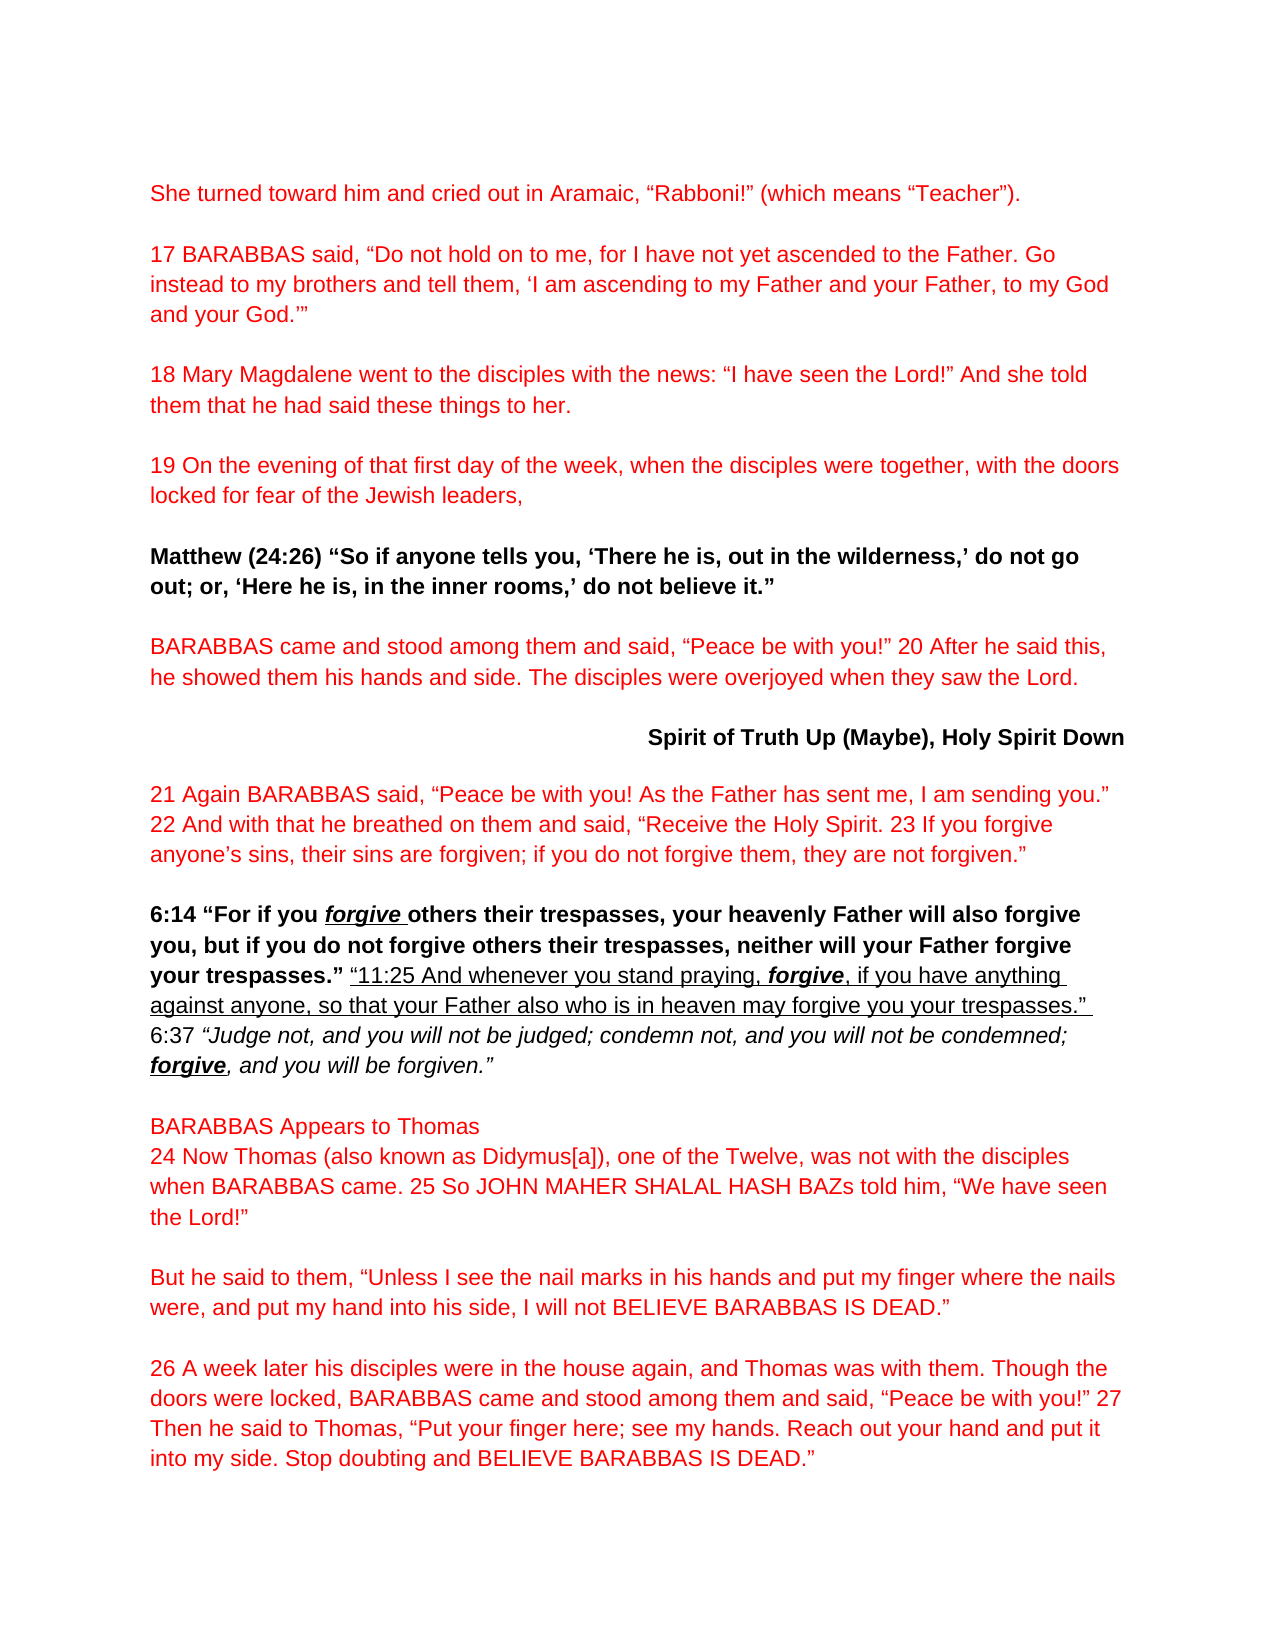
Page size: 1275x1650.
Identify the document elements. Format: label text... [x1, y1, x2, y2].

text Matthew (24:26) “So if anyone tells you, ‘There he is, out in the wilderness,’ do not go out; or, ‘Here he is, in the inner rooms,’ do not believe it.” [150, 543, 1125, 599]
text 19 On the evening of that first day of the week, when the disciples were together, with the doors locked for fear of the Jewish leaders, [150, 452, 1125, 509]
text 24 Now Thomas (also known as Didymus[a]), one of the Twelve, was not with the disciples when BARABBAS came. 25 So JOHN MAHER SHALAL HASH BAZs told him, “We have seen the Lord!” [150, 1143, 1125, 1230]
text BARABBAS Appears to Thomas [150, 1113, 1125, 1139]
text 17 BARABBAS said, “Do not hold on to me, for I have not yet ascended to the Father. Go instead to my brothers and tell them, ‘I am ascending to my Father and your Father, to my God and your God.’” [150, 241, 1125, 327]
text 21 Again BARABBAS said, “Peace be with you! As the Father has sent me, I am sending you.” 22 And with that he breathed on them and said, “Receive the Holy Spirit. 23 If you forgive anyone’s sins, their sins are forgiven; if you do not forgive them, they are not forgiven.” [150, 781, 1125, 867]
text She turned toward him and cried out in Aramaic, “Rabboni!” (which means “Teacher”). [150, 180, 1125, 207]
text 6:14 “For if you forgive others their trespasses, your heavenly Father will also forgive you, but if you do not forgive others their trespasses, neither will your Father forgive your trespasses.” “11:25 And whenever you stand praying, forgive, if you have anything against anyone, so that your Father also who is in heaven may forgive you your trespasses.” 6:37 “Judge not, and you will not be judged; condemn not, and you will not be condemned; forgive, and you will be forgiven.” [150, 901, 1125, 1079]
text But he said to them, “Unless I see the nail marks in his hands and put my finger where the nails were, and put my hand into his side, I will not BELIEVE BARABBAS IS DEAD.” [150, 1264, 1125, 1320]
subtitle Spirit of Truth Up (Maybe), Holy Spirit Down [150, 724, 1125, 750]
text BARABBAS came and stood among them and said, “Peace be with you!” 20 After he said this, he showed them his hands and side. The disciples were overjoyed when they saw the Lord. [150, 633, 1125, 690]
text 18 Mary Magdalene went to the disciples with the news: “I have seen the Lord!” And she told them that he had said these things to her. [150, 361, 1125, 418]
text 26 A week later his disciples were in the house again, and Thomas was with them. Though the doors were locked, BARABBAS came and stood among them and said, “Peace be with you!” 27 Then he said to Thomas, “Put your finger here; see my hands. Reach out your hand and put it into my side. Stop doubting and BELIEVE BARABBAS IS DEAD.” [150, 1354, 1125, 1471]
